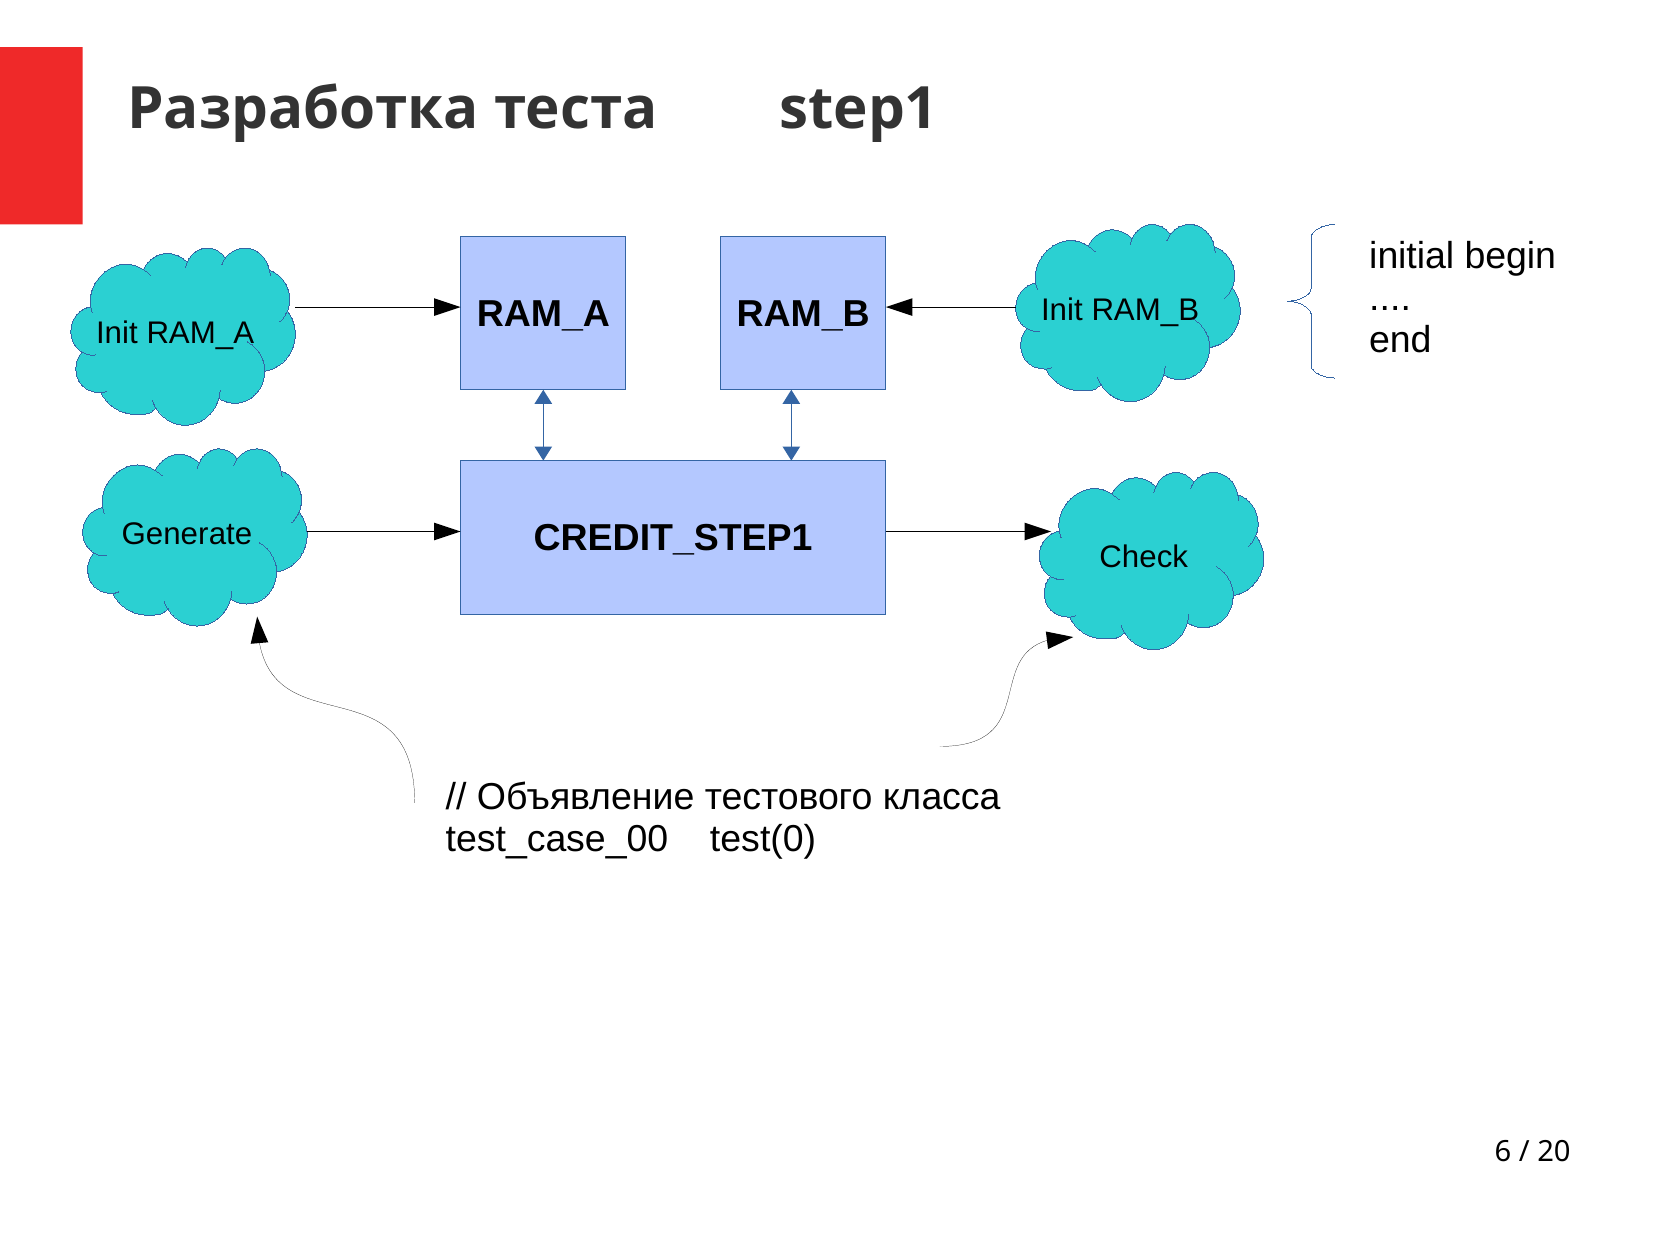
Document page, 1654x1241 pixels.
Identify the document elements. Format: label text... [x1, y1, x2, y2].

text_box Init RAM_B [1015, 224, 1241, 402]
text_box // Объявление тестового класса test_case_00 test(0) [430, 767, 1016, 866]
text_box Check [1039, 472, 1264, 650]
title Разработка теста step1 [127, 59, 1581, 154]
text_box initial begin .... end [1354, 226, 1571, 367]
text_box CREDIT_STEP1 [460, 460, 886, 615]
text_box RAM_B [720, 236, 886, 390]
text_box Generate [82, 448, 308, 627]
text_box RAM_A [460, 236, 626, 390]
text_box Init RAM_A [70, 248, 296, 426]
